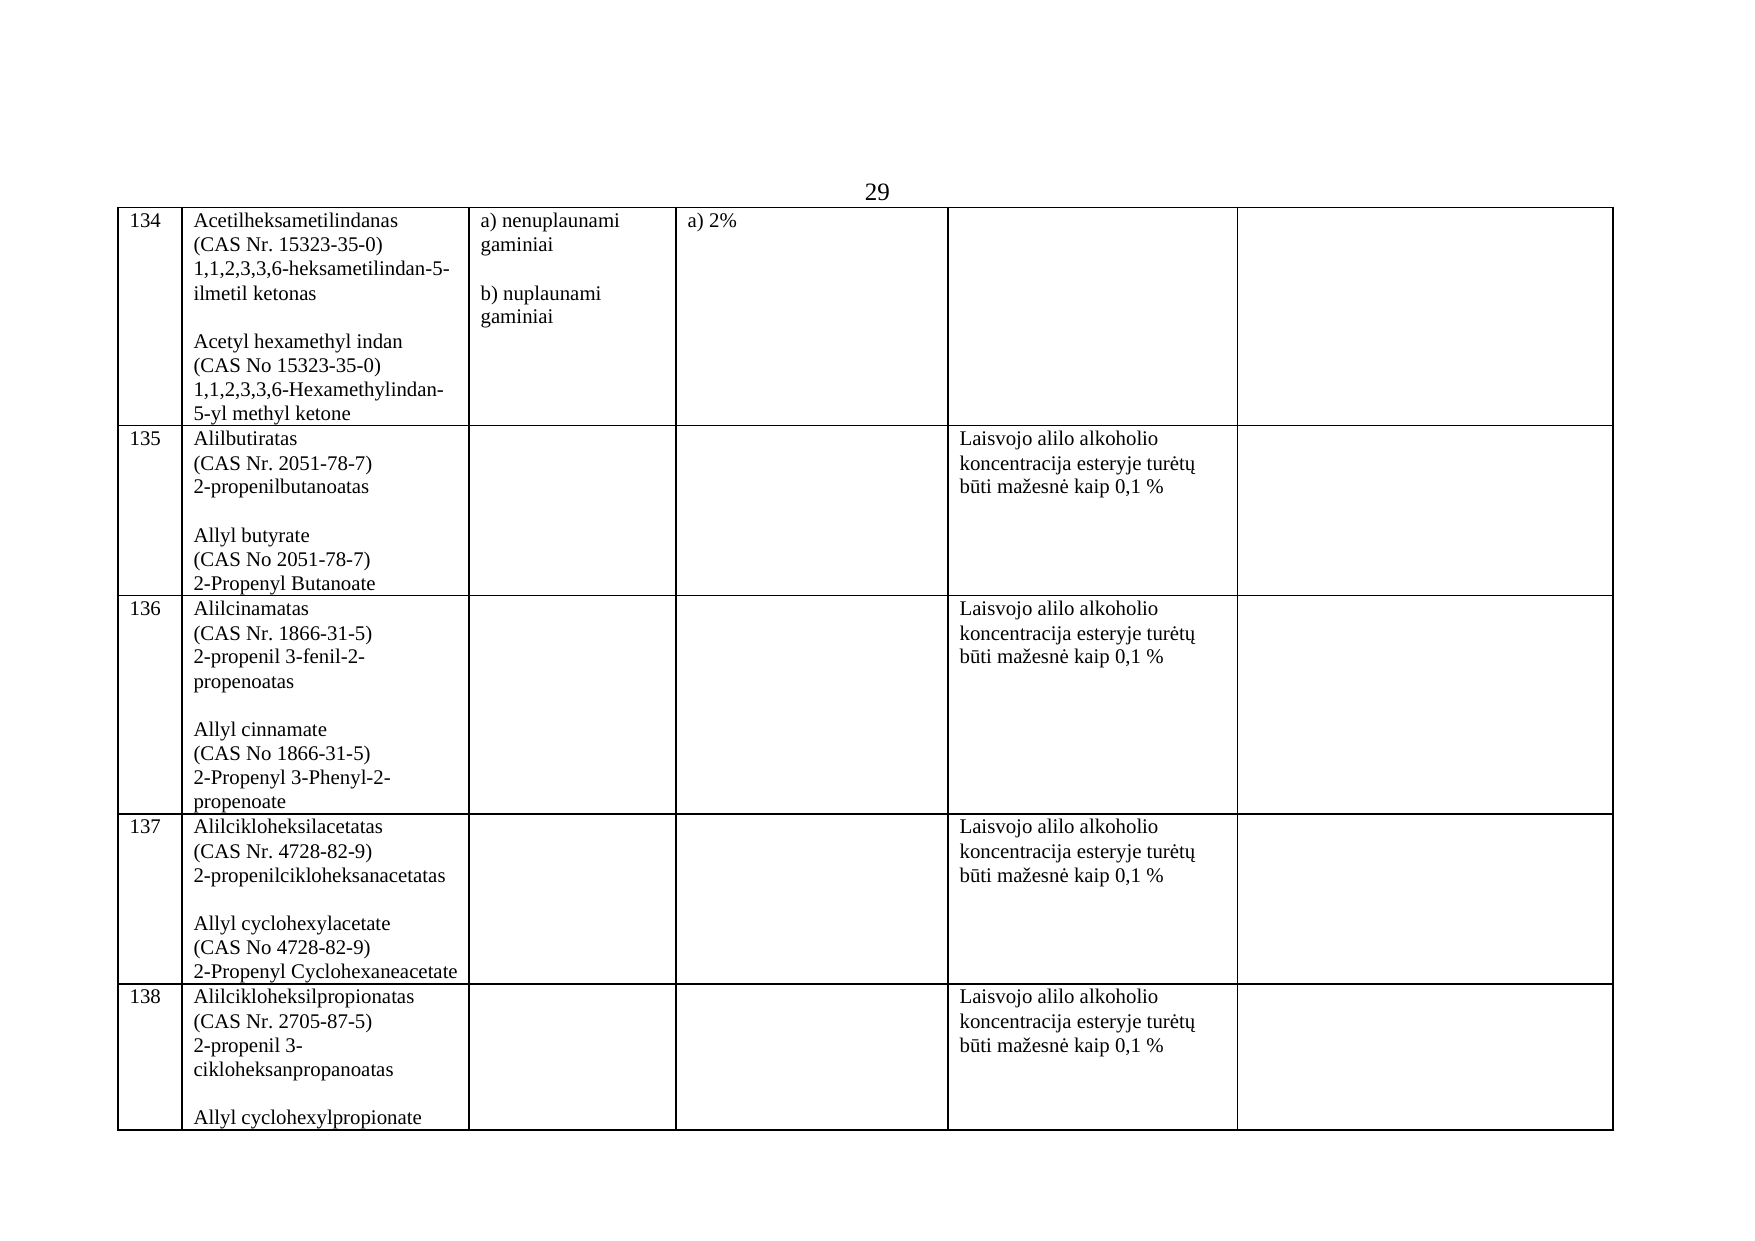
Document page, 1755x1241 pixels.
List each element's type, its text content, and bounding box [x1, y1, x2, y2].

table_cell [677, 596, 947, 813]
table_cell Laisvojo alilo alkoholio koncentracija esteryje turėtų būti mažesnė kaip 0,1 % [949, 426, 1237, 595]
table_cell [1614, 813, 1754, 983]
table_cell [677, 985, 947, 1129]
table_cell 134 [119, 208, 181, 425]
table_cell 138 [119, 985, 181, 1129]
table_cell [677, 426, 947, 595]
table_cell 137 [119, 815, 181, 983]
table_cell Laisvojo alilo alkoholio koncentracija esteryje turėtų būti mažesnė kaip 0,1 % [949, 815, 1237, 983]
table_cell [677, 815, 947, 983]
table_cell Alilbutiratas (CAS Nr. 2051-78-7) 2-propenilbutanoatas Allyl butyrate (CAS No 2051-78-7) 2-Propenyl Butanoate [183, 426, 468, 595]
table_cell Alilcikloheksilpropionatas (CAS Nr. 2705-87-5) 2-propenil 3-cikloheksanpropanoatas Allyl cyclohexylpropionate [183, 985, 468, 1129]
table_cell [470, 426, 675, 595]
table_cell [1614, 983, 1754, 1129]
table_cell [1238, 985, 1612, 1129]
table_cell [1238, 208, 1612, 425]
table_cell [470, 985, 675, 1129]
table_cell Laisvojo alilo alkoholio koncentracija esteryje turėtų būti mažesnė kaip 0,1 % [949, 596, 1237, 813]
table_cell [470, 596, 675, 813]
table_cell [1238, 426, 1612, 595]
table_cell [1614, 595, 1754, 813]
table_cell 135 [119, 426, 181, 595]
table_cell [1614, 207, 1754, 425]
table_cell [470, 815, 675, 983]
table_cell [1238, 596, 1612, 813]
table_cell Laisvojo alilo alkoholio koncentracija esteryje turėtų būti mažesnė kaip 0,1 % [949, 985, 1237, 1129]
table_cell Acetilheksametilindanas (CAS Nr. 15323-35-0) 1,1,2,3,3,6-heksametilindan-5-ilmetil ketonas Acetyl hexamethyl indan (CAS No 15323-35-0) 1,1,2,3,3,6-Hexamethylindan-5-yl methyl ketone [183, 208, 468, 425]
table_cell [1238, 815, 1612, 983]
table_cell [949, 208, 1237, 425]
table_cell a) nenuplaunami gaminiai b) nuplaunami gaminiai [470, 208, 675, 425]
table_cell Alilcikloheksilacetatas (CAS Nr. 4728-82-9) 2-propenilcikloheksanacetatas Allyl cyclohexylacetate (CAS No 4728-82-9) 2-Propenyl Cyclohexaneacetate [183, 815, 468, 983]
table_cell [1614, 425, 1754, 595]
table_cell 136 [119, 596, 181, 813]
table_cell Alilcinamatas (CAS Nr. 1866-31-5) 2-propenil 3-fenil-2-propenoatas Allyl cinnamate (CAS No 1866-31-5) 2-Propenyl 3-Phenyl-2-propenoate [183, 596, 468, 813]
table_cell a) 2% [677, 208, 947, 425]
